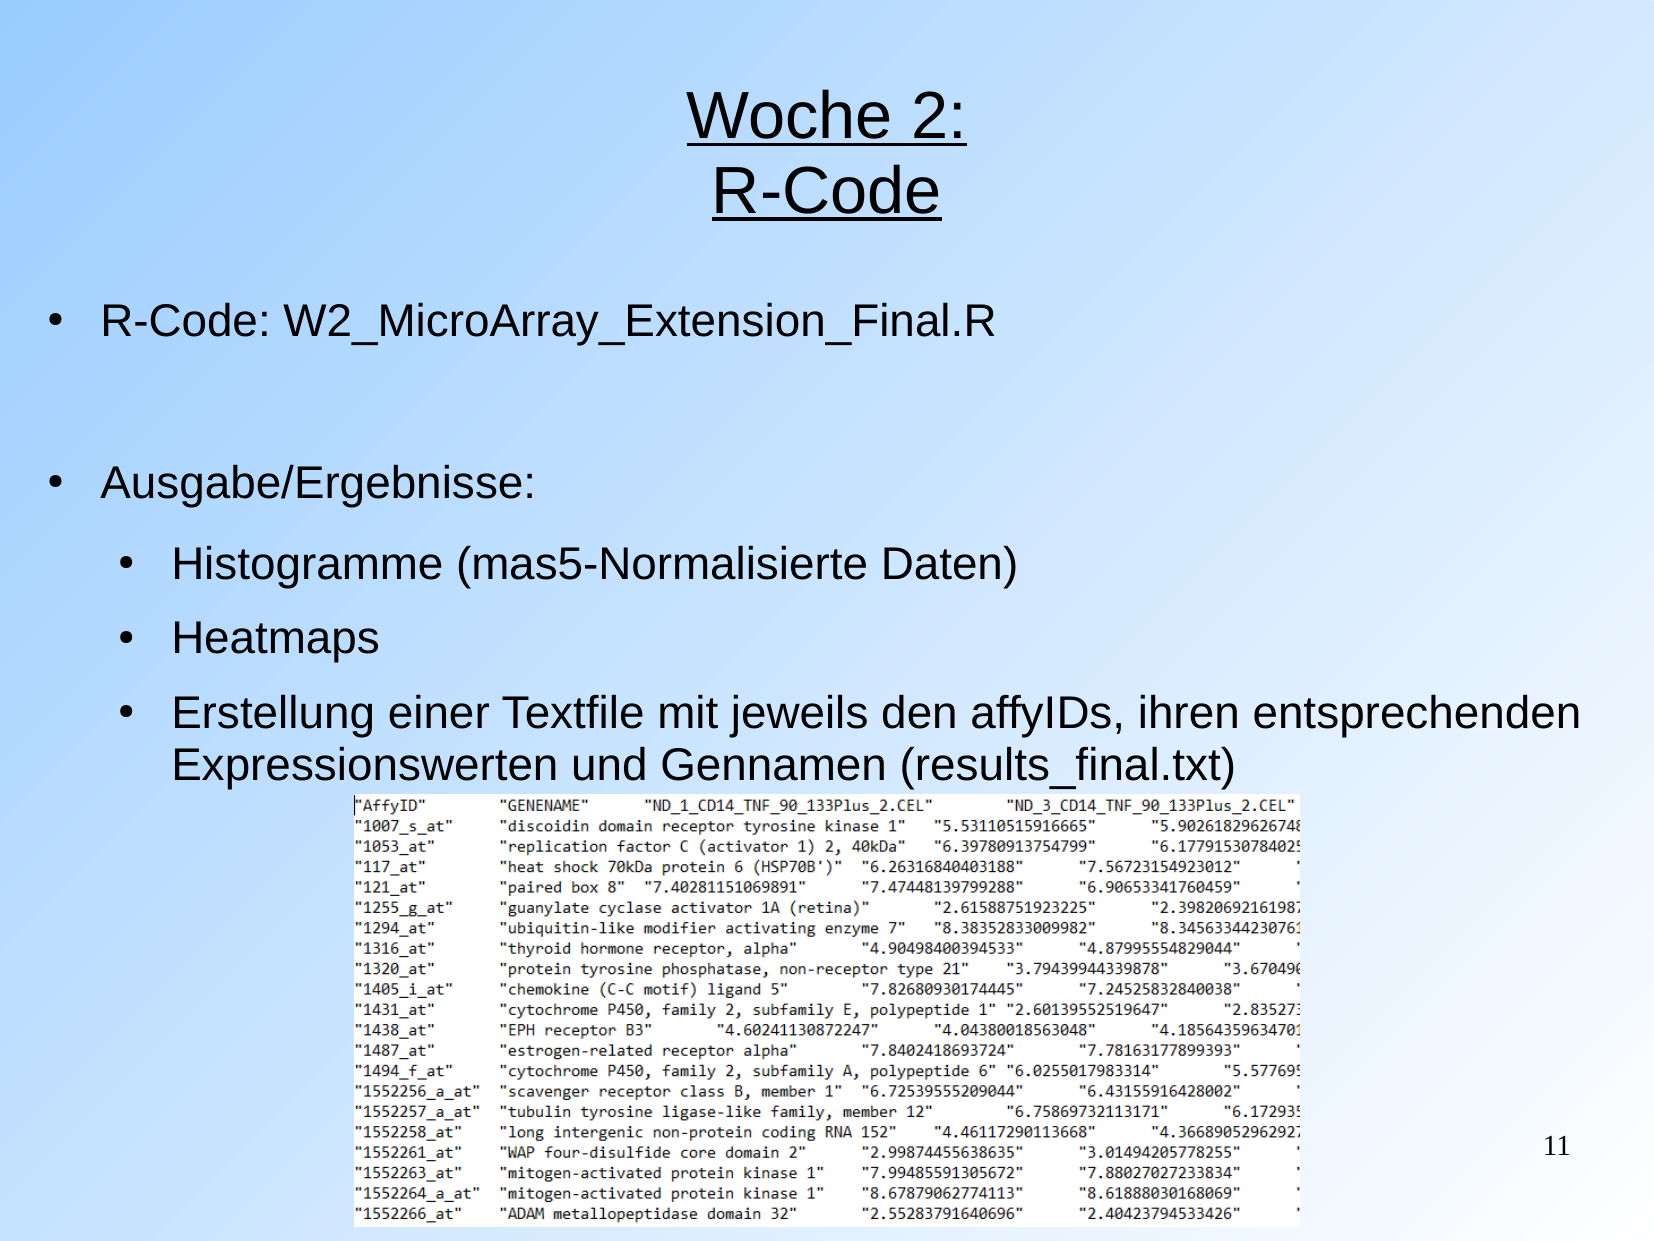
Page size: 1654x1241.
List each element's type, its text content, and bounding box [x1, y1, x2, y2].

picture [354, 794, 1300, 1227]
title Woche 2: R-Code [82, 49, 1571, 257]
list R-Code: W2_MicroArray_Extension_Final.R Ausgabe/Ergebnisse: Histogramme (mas5-Normalisierte Daten) Heatmaps Erstellung einer Textfile mit jeweils den affyIDs, ihren entsprechenden Expressionswerten und Gennamen (results_final.txt) [29, 295, 1654, 1241]
